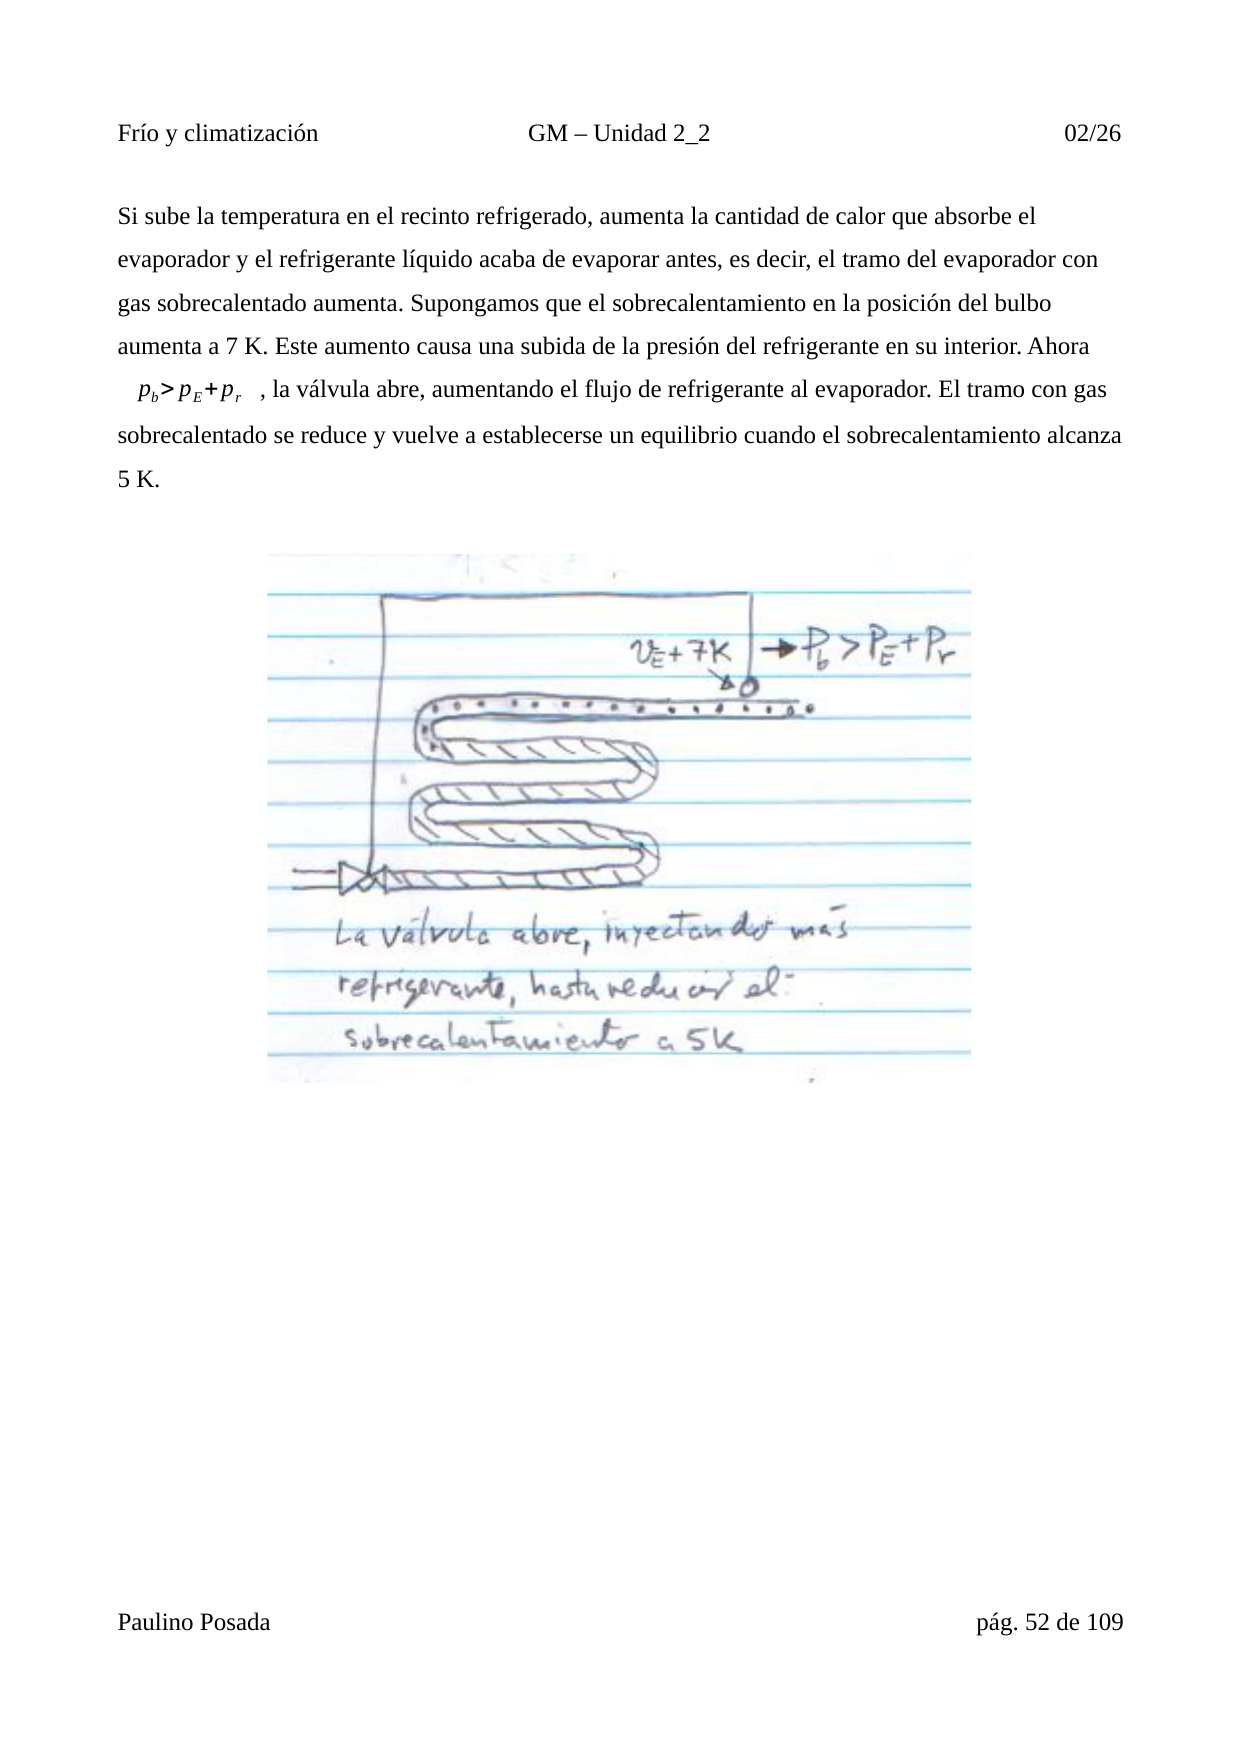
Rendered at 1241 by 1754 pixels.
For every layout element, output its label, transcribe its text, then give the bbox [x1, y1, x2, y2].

picture [267, 554, 972, 1083]
text Si sube la temperatura en el recinto refrigerado, aumenta la cantidad de calor que absorbe el evaporador y el refrigerante líquido acaba de evaporar antes, es decir, el tramo del evaporador con gas sobrecalentado aumenta. Supongamos que el sobrecalentamiento en la posición del bulbo aumenta a 7 K. Este aumento causa una subida de la presión del refrigerante en su interior. Ahora , la válvula abre, aumentando el flujo de refrigerante al evaporador. El tramo con gas sobrecalentado se reduce y vuelve a establecerse un equilibrio cuando el sobrecalentamiento alcanza 5 K. [117, 201, 1123, 492]
